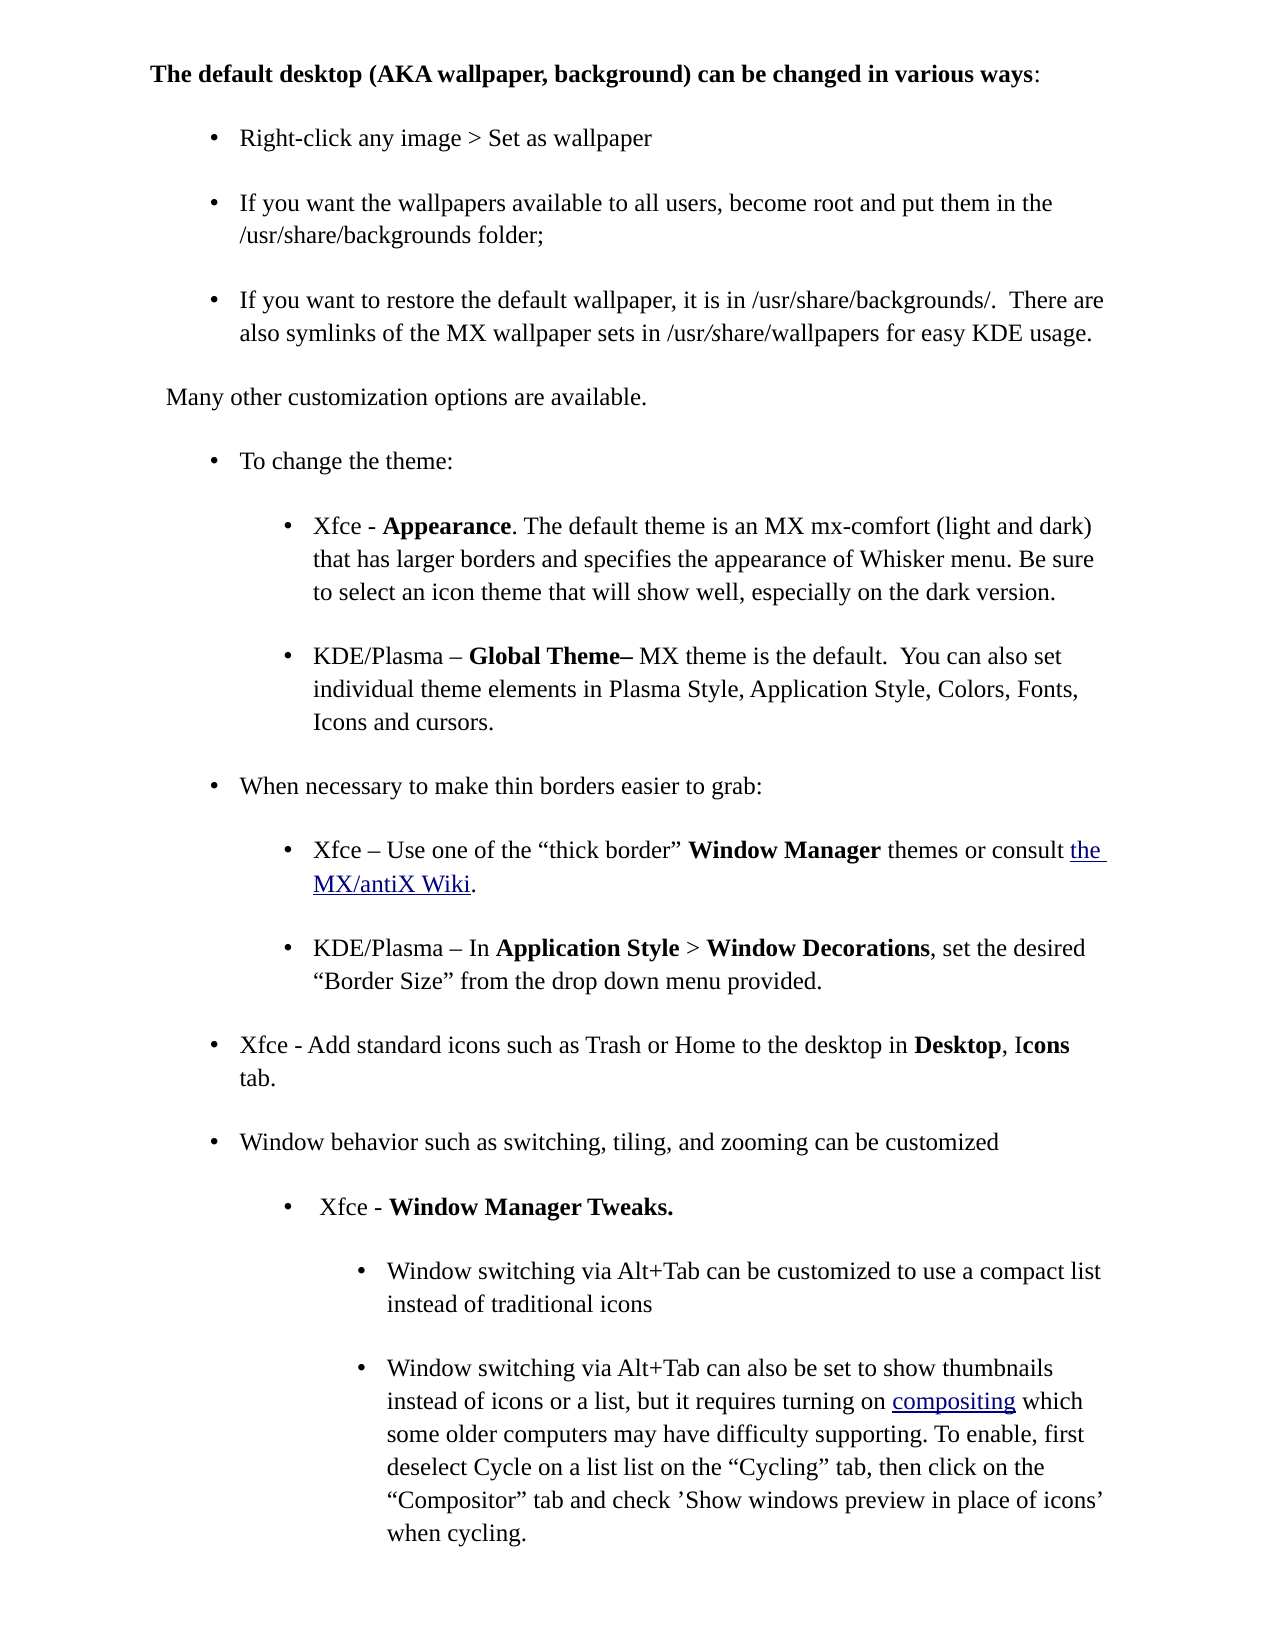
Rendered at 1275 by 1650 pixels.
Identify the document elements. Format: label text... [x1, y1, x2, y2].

list Right-click any image > Set as wallpaper [210, 123, 1109, 152]
list Window behavior such as switching, tiling, and zooming can be customized [210, 1127, 1109, 1156]
list If you want the wallpapers available to all users, become root and put them in the /usr/share/backgrounds folder; [210, 188, 1109, 249]
list Xfce - Appearance. The default theme is an MX mx-comfort (light and dark) that has larger borders and specifies the appearance of Whisker menu. Be sure to select an icon theme that will show well, especially on the dark version. [283, 511, 1109, 606]
list KDE/Plasma – Global Theme– MX theme is the default. You can also set individual theme elements in Plasma Style, Application Style, Colors, Fonts, Icons and cursors. [283, 641, 1109, 736]
list If you want to restore the default wallpaper, it is in /usr/share/backgrounds/. There are also symlinks of the MX wallpaper sets in /usr/share/wallpapers for easy KDE usage. [210, 285, 1109, 347]
list When necessary to make thin borders easier to grab: [210, 771, 1109, 800]
list KDE/Plasma – In Application Style > Window Decorations, set the desired “Border Size” from the drop down menu provided. [283, 933, 1109, 995]
text The default desktop (AKA wallpaper, background) can be changed in various ways: [150, 59, 1125, 88]
list Window switching via Alt+Tab can be customized to use a compact list instead of traditional icons [357, 1256, 1109, 1318]
list Xfce - Add standard icons such as Trash or Home to the desktop in Desktop, Icons tab. [210, 1030, 1109, 1092]
text Many other customization options are available. [166, 382, 1109, 411]
list To change the theme: [210, 446, 1109, 475]
list Xfce - Window Manager Tweaks. [283, 1192, 1109, 1221]
list Xfce – Use one of the “thick border” Window Manager themes or consult the MX/antiX Wiki. [283, 836, 1109, 897]
list Window switching via Alt+Tab can also be set to show thumbnails instead of icons or a list, but it requires turning on compositing which some older computers may have difficulty supporting. To enable, first deselect Cycle on a list list on the “Cycling” tab, then click on the “Compositor” tab and check ’Show windows preview in place of icons’ when cycling. [357, 1353, 1109, 1547]
